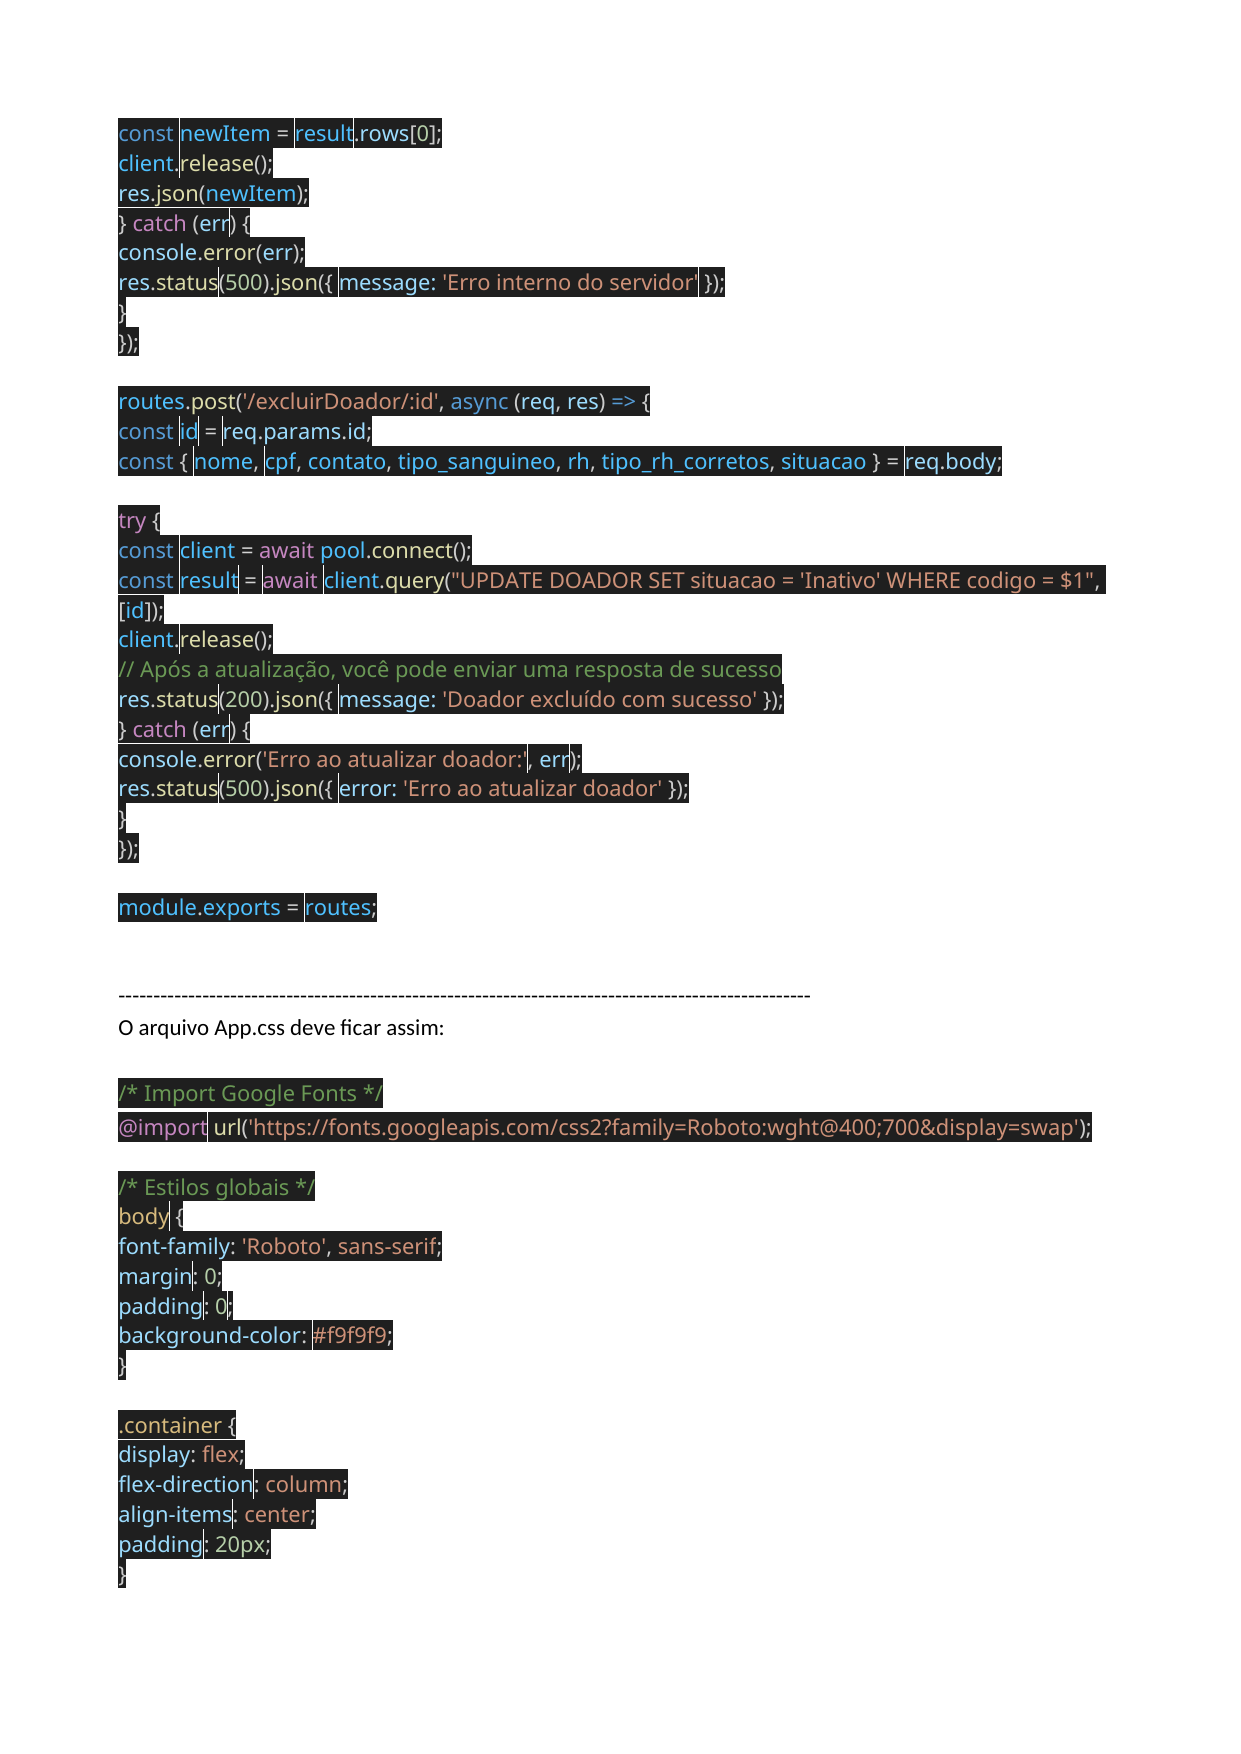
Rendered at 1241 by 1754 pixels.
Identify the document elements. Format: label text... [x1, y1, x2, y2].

text res.status(500).json({ error: 'Erro ao atualizar doador' }); [118, 773, 1122, 803]
text }); [118, 327, 1122, 356]
text .container { [118, 1410, 1122, 1439]
text /* Estilos globais */ [118, 1171, 1122, 1201]
text padding: 0; [118, 1291, 1122, 1320]
text O arquivo App.css deve ficar assim: [118, 1013, 1122, 1041]
text } [118, 1559, 1122, 1588]
text align-items: center; [118, 1499, 1122, 1529]
text padding: 20px; [118, 1529, 1122, 1559]
text margin: 0; [118, 1261, 1122, 1291]
text flex-direction: column; [118, 1469, 1122, 1499]
text res.status(500).json({ message: 'Erro interno do servidor' }); [118, 267, 1122, 297]
text body { [118, 1201, 1122, 1231]
text background-color: #f9f9f9; [118, 1320, 1122, 1350]
text } [118, 1350, 1122, 1380]
text try { [118, 505, 1122, 535]
text const client = await pool.connect(); [118, 535, 1122, 565]
text res.status(200).json({ message: 'Doador excluído com sucesso' }); [118, 684, 1122, 714]
text } catch (err) { [118, 207, 1122, 237]
text font-family: 'Roboto', sans-serif; [118, 1231, 1122, 1261]
text client.release(); [118, 624, 1122, 654]
text const { nome, cpf, contato, tipo_sanguineo, rh, tipo_rh_corretos, situacao } = req.body; [118, 446, 1122, 476]
text @import url('https://fonts.googleapis.com/css2?family=Roboto:wght@400;700&display=swap'); [118, 1112, 1122, 1142]
text module.exports = routes; [118, 892, 1122, 922]
text display: flex; [118, 1439, 1122, 1469]
text --------------------------------------------------------------------------------------------------- [118, 981, 1122, 1009]
text /* Import Google Fonts */ [118, 1078, 1122, 1108]
text } [118, 297, 1122, 327]
text }); [118, 833, 1122, 863]
text client.release(); [118, 148, 1122, 178]
text } catch (err) { [118, 714, 1122, 743]
text const result = await client.query("UPDATE DOADOR SET situacao = 'Inativo' WHERE codigo = $1", [id]); [118, 565, 1122, 624]
text console.error(err); [118, 237, 1122, 267]
text const newItem = result.rows[0]; [118, 118, 1122, 148]
text console.error('Erro ao atualizar doador:', err); [118, 743, 1122, 773]
text res.json(newItem); [118, 178, 1122, 207]
text const id = req.params.id; [118, 416, 1122, 446]
text routes.post('/excluirDoador/:id', async (req, res) => { [118, 386, 1122, 416]
text // Após a atualização, você pode enviar uma resposta de sucesso [118, 654, 1122, 684]
text } [118, 803, 1122, 833]
